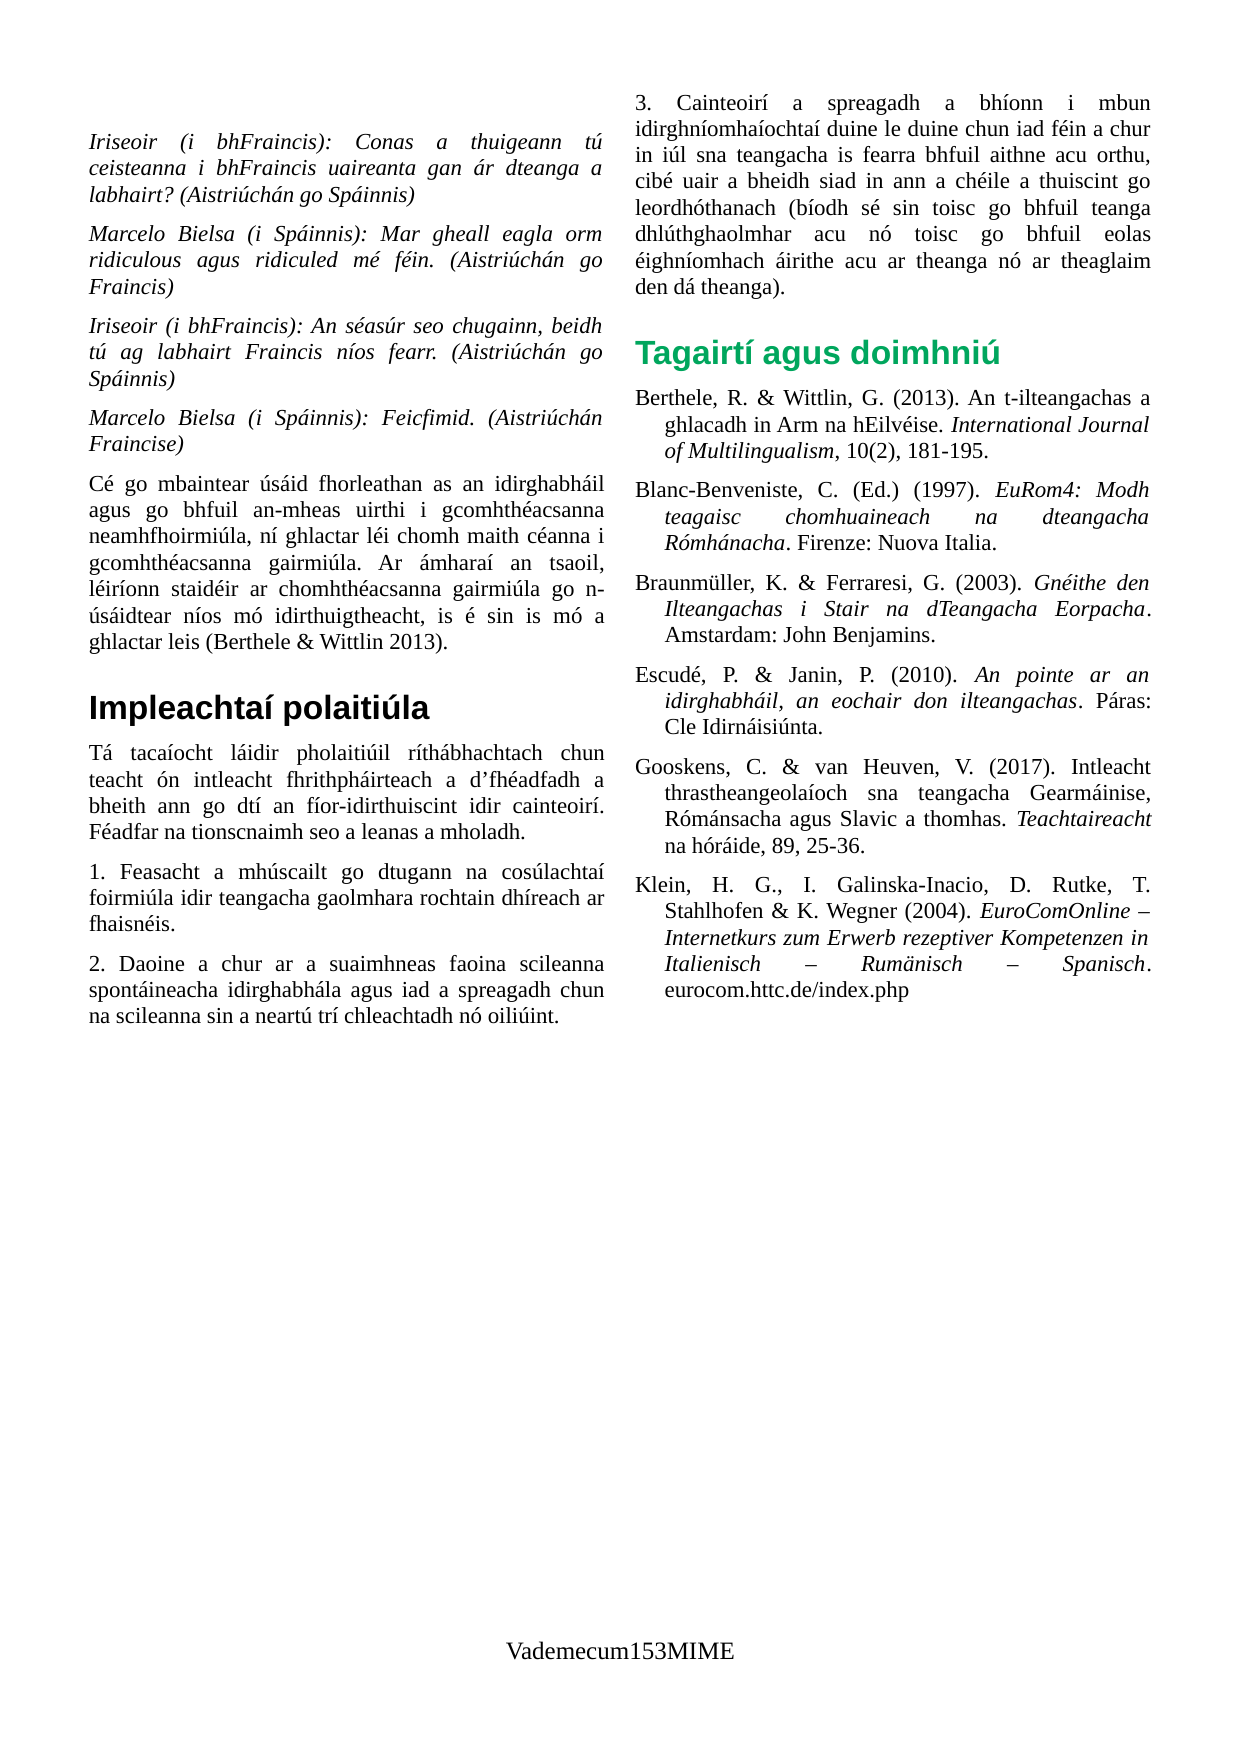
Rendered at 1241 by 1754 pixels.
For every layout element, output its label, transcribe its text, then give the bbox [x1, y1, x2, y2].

text Berthele, R. & Wittlin, G. (2013). An t-ilteangachas a ghlacadh in Arm na hEilvéise. International Journal of Multilingualism, 10(2), 181-195. [635, 384, 1152, 463]
subtitle Impleachtaí polaitiúla [88, 688, 605, 727]
text 3. Cainteoirí a spreagadh a bhíonn i mbun idirghníomhaíochtaí duine le duine chun iad féin a chur in iúl sna teangacha is fearra bhfuil aithne acu orthu, cibé uair a bheidh siad in ann a chéile a thuiscint go leordhóthanach (bíodh sé sin toisc go bhfuil teanga dhlúthghaolmhar acu nó toisc go bhfuil eolas éighníomhach áirithe acu ar theanga nó ar theaglaim den dá theanga). [635, 88, 1152, 299]
text Tá tacaíocht láidir pholaitiúil ríthábhachtach chun teacht ón intleacht fhrithpháirteach a d’fhéadfadh a bheith ann go dtí an fíor-idirthuiscint idir cainteoirí. Féadfar na tionscnaimh seo a leanas a mholadh. [88, 739, 605, 845]
text Iriseoir (i bhFraincis): Conas a thuigeann tú ceisteanna i bhFraincis uaireanta gan ár dteanga a labhairt? (Aistriúchán go Spáinnis) [88, 128, 605, 207]
text Marcelo Bielsa (i Spáinnis): Mar gheall eagla orm ridiculous agus ridiculed mé féin. (Aistriúchán go Fraincis) [88, 220, 605, 299]
text Braunmüller, K. & Ferraresi, G. (2003). Gnéithe den Ilteangachas i Stair na dTeangacha Eorpacha. Amstardam: John Benjamins. [635, 568, 1152, 648]
text Gooskens, C. & van Heuven, V. (2017). Intleacht thrastheangeolaíoch sna teangacha Gearmáinise, Rómánsacha agus Slavic a thomhas. Teachtaireacht na hóráide, 89, 25-36. [635, 753, 1152, 858]
text 1. Feasacht a mhúscailt go dtugann na cosúlachtaí foirmiúla idir teangacha gaolmhara rochtain dhíreach ar fhaisnéis. [88, 858, 605, 937]
text Blanc-Benveniste, C. (Ed.) (1997). EuRom4: Modh teagaisc chomhuaineach na dteangacha Rómhánacha. Firenze: Nuova Italia. [635, 476, 1152, 556]
text 2. Daoine a chur ar a suaimhneas faoina scileanna spontáineacha idirghabhála agus iad a spreagadh chun na scileanna sin a neartú trí chleachtadh nó oiliúint. [88, 950, 605, 1029]
text Cé go mbaintear úsáid fhorleathan as an idirghabháil agus go bhfuil an-mheas uirthi i gcomhthéacsanna neamhfhoirmiúla, ní ghlactar léi chomh maith céanna i gcomhthéacsanna gairmiúla. Ar ámharaí an tsaoil, léiríonn staidéir ar chomhthéacsanna gairmiúla go n-úsáidtear níos mó idirthuigtheacht, is é sin is mó a ghlactar leis (Berthele & Wittlin 2013). [88, 470, 605, 654]
subtitle Tagairtí agus doimhniú [635, 333, 1152, 372]
text Escudé, P. & Janin, P. (2010). An pointe ar an idirghabháil, an eochair don ilteangachas. Páras: Cle Idirnáisiúnta. [635, 661, 1152, 740]
text Marcelo Bielsa (i Spáinnis): Feicfimid. (Aistriúchán Fraincise) [88, 404, 605, 457]
text Klein, H. G., I. Galinska-Inacio, D. Rutke, T. Stahlhofen & K. Wegner (2004). EuroComOnline – Internetkurs zum Erwerb rezeptiver Kompetenzen in Italienisch – Rumänisch – Spanisch. eurocom.httc.de/index.php [635, 871, 1152, 1003]
text Iriseoir (i bhFraincis): An séasúr seo chugainn, beidh tú ag labhairt Fraincis níos fearr. (Aistriúchán go Spáinnis) [88, 312, 605, 391]
